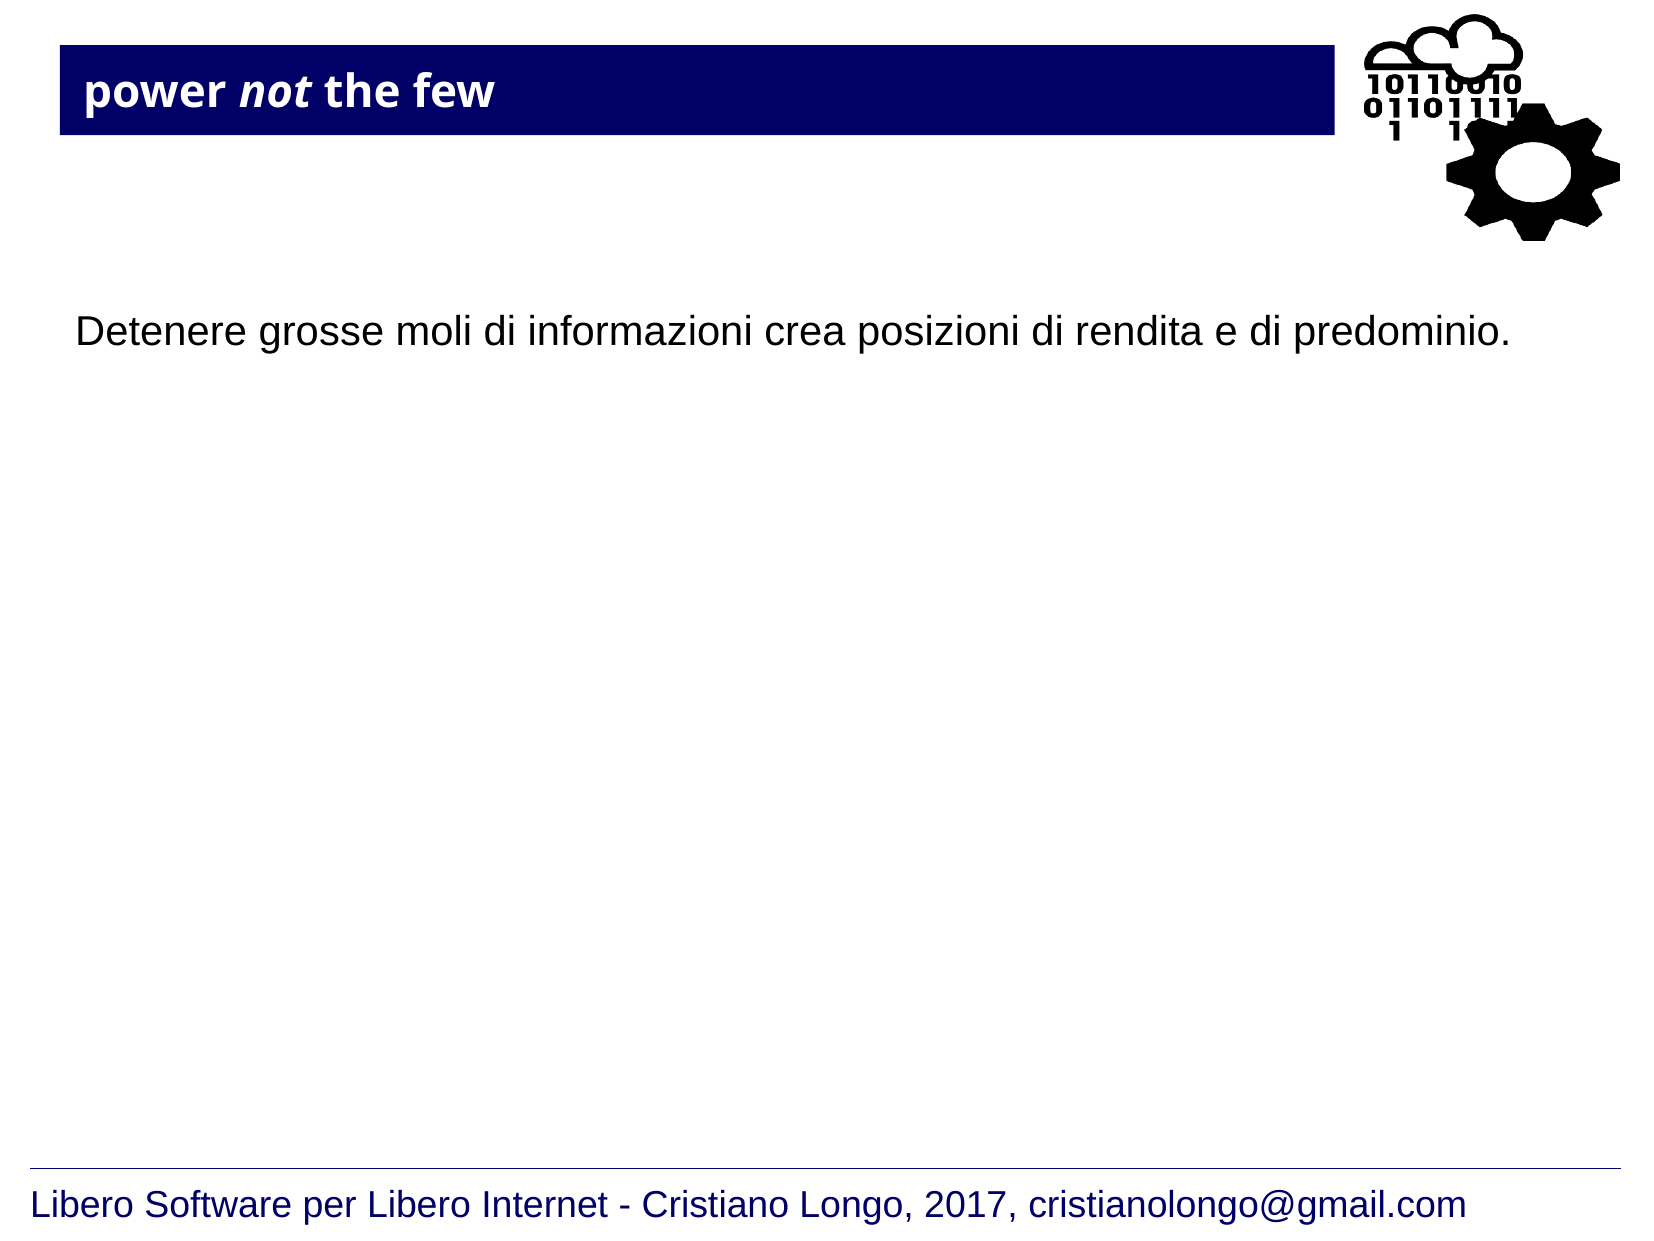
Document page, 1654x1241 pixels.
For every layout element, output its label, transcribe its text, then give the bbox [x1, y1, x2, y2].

picture [1364, 14, 1620, 241]
list power not the few [59, 45, 1335, 136]
text_box Libero Software per Libero Internet - Cristiano Longo, 2017, cristianolongo@gmail.com [15, 1168, 1653, 1241]
text_box Detenere grosse moli di informazioni crea posizioni di rendita e di predominio. [60, 300, 1546, 402]
